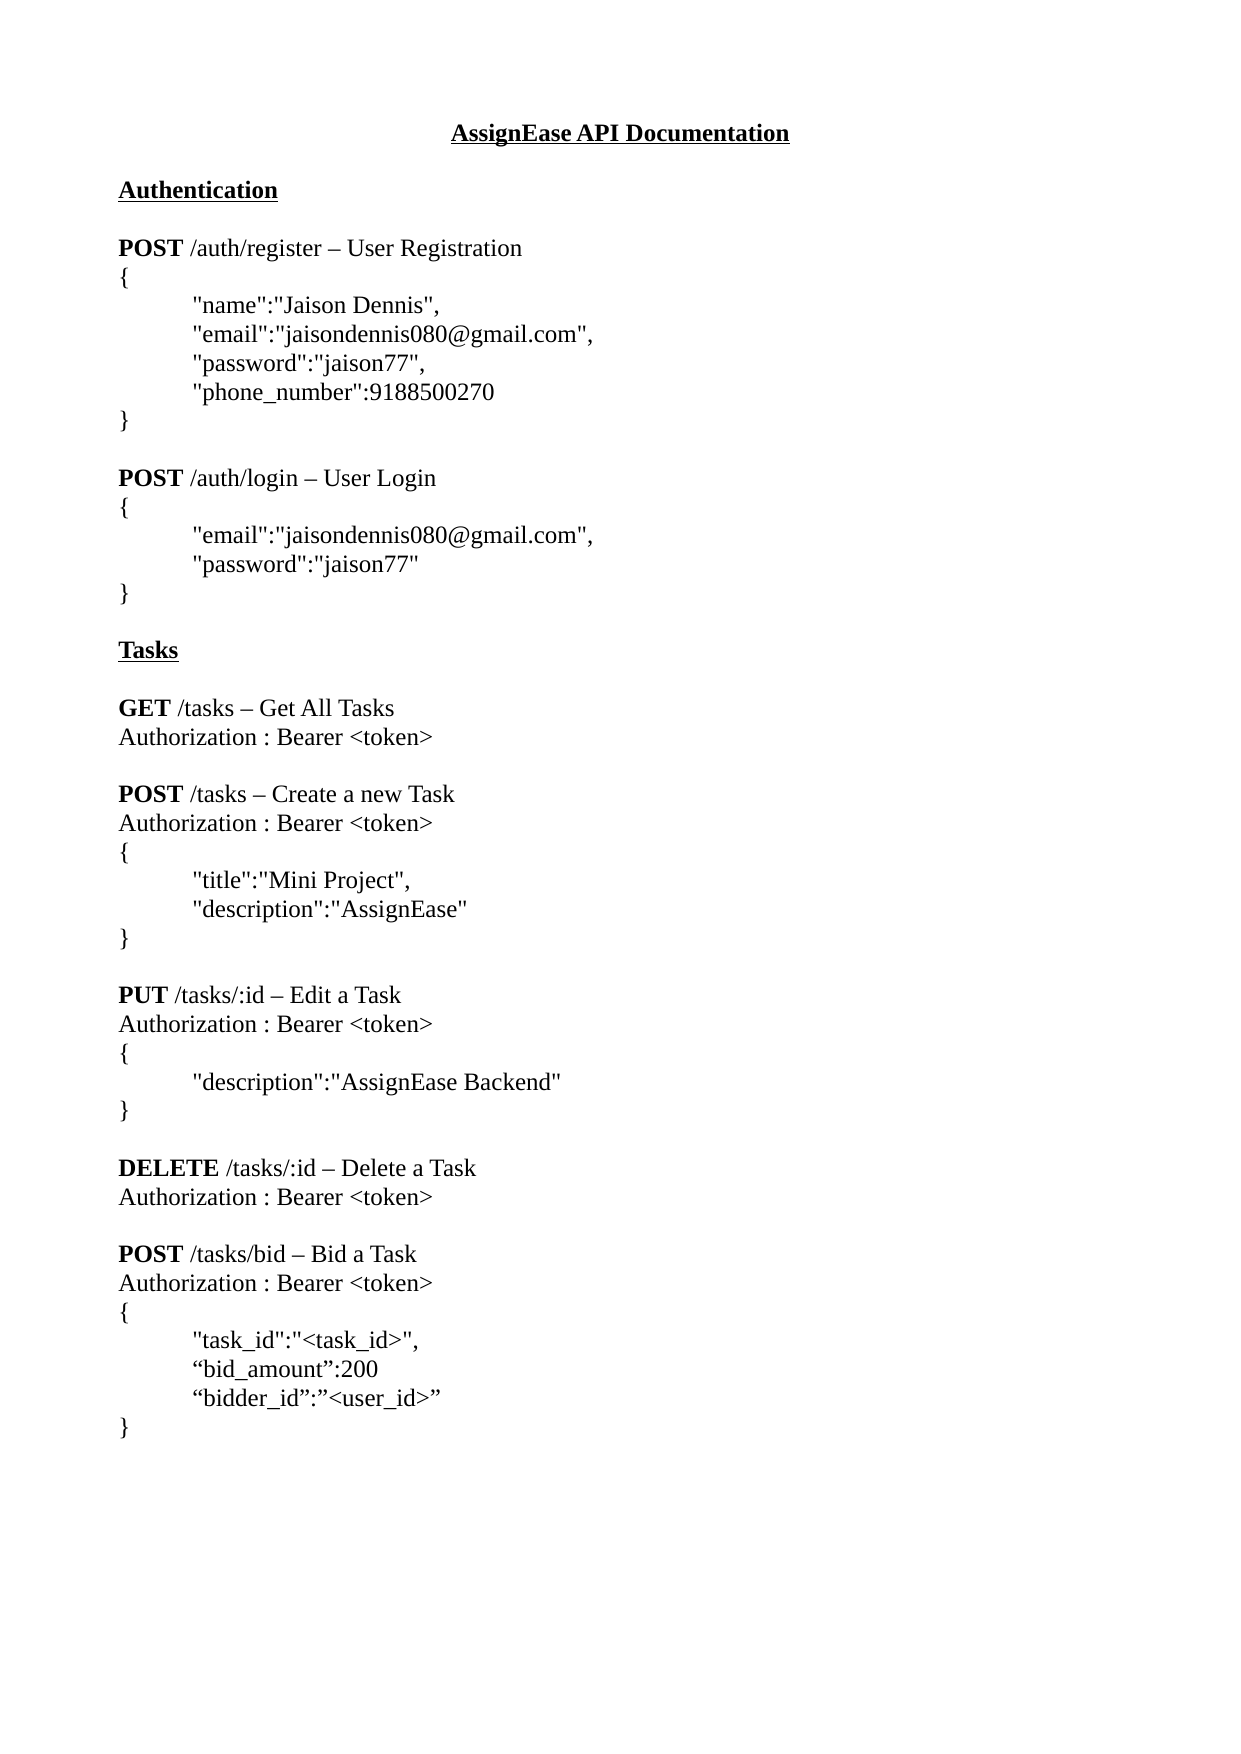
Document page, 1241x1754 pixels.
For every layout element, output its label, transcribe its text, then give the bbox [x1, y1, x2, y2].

text } [118, 923, 1122, 952]
text } [118, 1096, 1122, 1124]
text "task_id":"<task_id>", [118, 1326, 1122, 1354]
text "description":"AssignEase Backend" [118, 1067, 1122, 1096]
text "title":"Mini Project", [118, 866, 1122, 894]
text GET /tasks – Get All Tasks [118, 693, 1122, 722]
text "phone_number":9188500270 [118, 377, 1122, 406]
text PUT /tasks/:id – Edit a Task [118, 981, 1122, 1009]
text DELETE /tasks/:id – Delete a Task [118, 1153, 1122, 1182]
text "password":"jaison77", [118, 348, 1122, 377]
text "description":"AssignEase" [118, 894, 1122, 923]
text AssignEase API Documentation [118, 118, 1122, 147]
text } [118, 406, 1122, 434]
text Authorization : Bearer <token> [118, 1268, 1122, 1297]
text "password":"jaison77" [118, 549, 1122, 578]
text "name":"Jaison Dennis", [118, 291, 1122, 319]
text } [118, 1412, 1122, 1441]
text { [118, 492, 1122, 521]
text { [118, 262, 1122, 291]
text "email":"jaisondennis080@gmail.com", [118, 319, 1122, 348]
text Authorization : Bearer <token> [118, 1009, 1122, 1038]
text Tasks [118, 636, 1122, 664]
text Authorization : Bearer <token> [118, 722, 1122, 751]
text “bidder_id”:”<user_id>” [118, 1383, 1122, 1412]
text POST /tasks/bid – Bid a Task [118, 1239, 1122, 1268]
text POST /auth/login – User Login [118, 463, 1122, 492]
text "email":"jaisondennis080@gmail.com", [118, 521, 1122, 549]
text “bid_amount”:200 [118, 1354, 1122, 1383]
text { [118, 1038, 1122, 1067]
text Authentication [118, 176, 1122, 204]
text POST /auth/register – User Registration [118, 233, 1122, 262]
text Authorization : Bearer <token> [118, 808, 1122, 837]
text } [118, 578, 1122, 607]
text POST /tasks – Create a new Task [118, 779, 1122, 808]
text Authorization : Bearer <token> [118, 1182, 1122, 1211]
text { [118, 1297, 1122, 1326]
text { [118, 837, 1122, 866]
